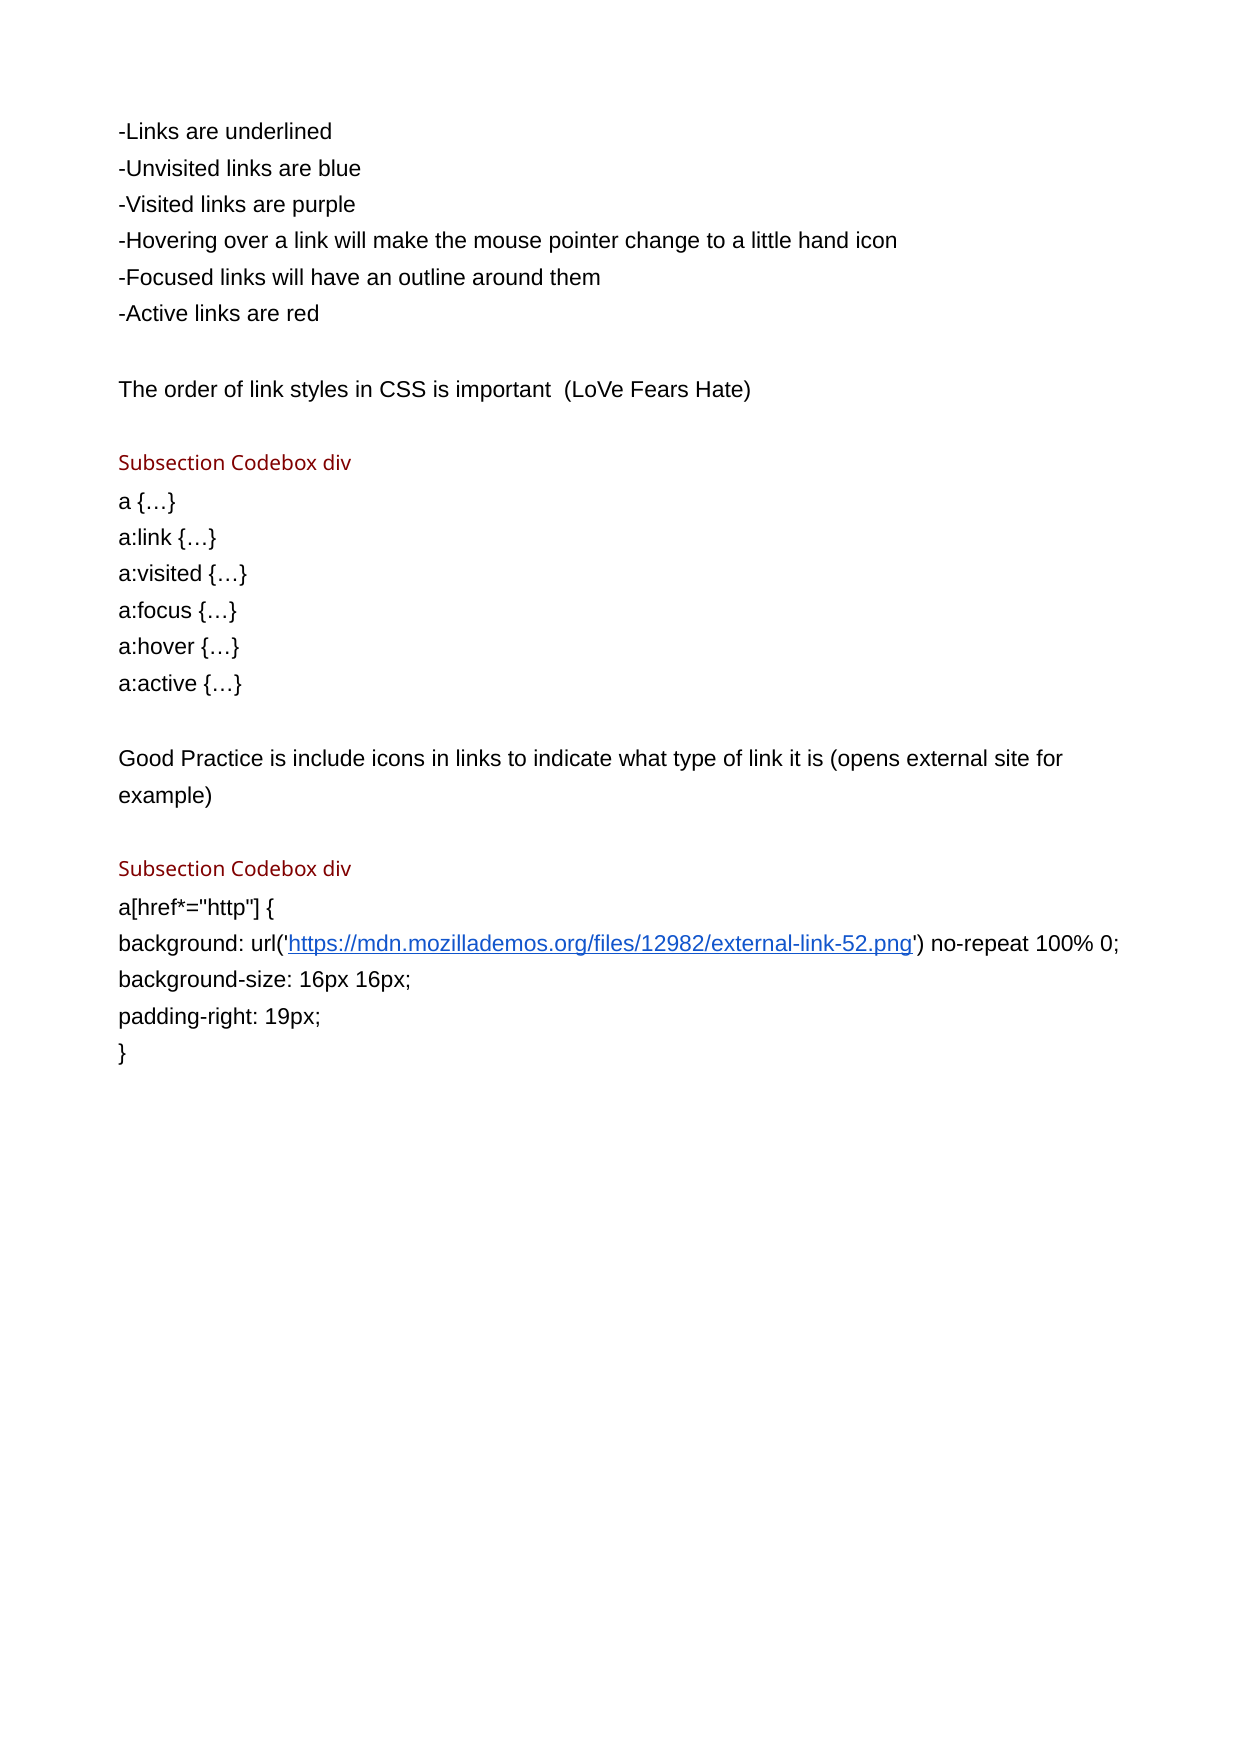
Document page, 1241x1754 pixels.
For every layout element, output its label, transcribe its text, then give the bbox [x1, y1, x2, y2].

text -Hovering over a link will make the mouse pointer change to a little hand icon [118, 227, 1122, 253]
text a:focus {…} [118, 597, 1122, 623]
text a:visited {…} [118, 560, 1122, 587]
text background-size: 16px 16px; [118, 966, 1122, 993]
text The order of link styles in CSS is important (LoVe Fears Hate) [118, 376, 1122, 402]
text a {…} [118, 488, 1122, 514]
text background: url('https://mdn.mozillademos.org/files/12982/external-link-52.png') no-repeat 100% 0; [118, 930, 1122, 956]
text a[href*="http"] { [118, 894, 1122, 920]
text Subsection Codebox div [118, 448, 1122, 477]
text -Focused links will have an outline around them [118, 263, 1122, 290]
text -Visited links are purple [118, 191, 1122, 217]
text Good Practice is include icons in links to indicate what type of link it is (opens external site for example) [118, 745, 1122, 808]
text a:hover {…} [118, 633, 1122, 659]
text padding-right: 19px; [118, 1003, 1122, 1029]
text a:active {…} [118, 669, 1122, 696]
text -Links are underlined [118, 118, 1122, 144]
text -Unvisited links are blue [118, 154, 1122, 181]
text Subsection Codebox div [118, 854, 1122, 883]
text } [118, 1039, 1122, 1065]
text -Active links are red [118, 300, 1122, 326]
text a:link {…} [118, 524, 1122, 550]
